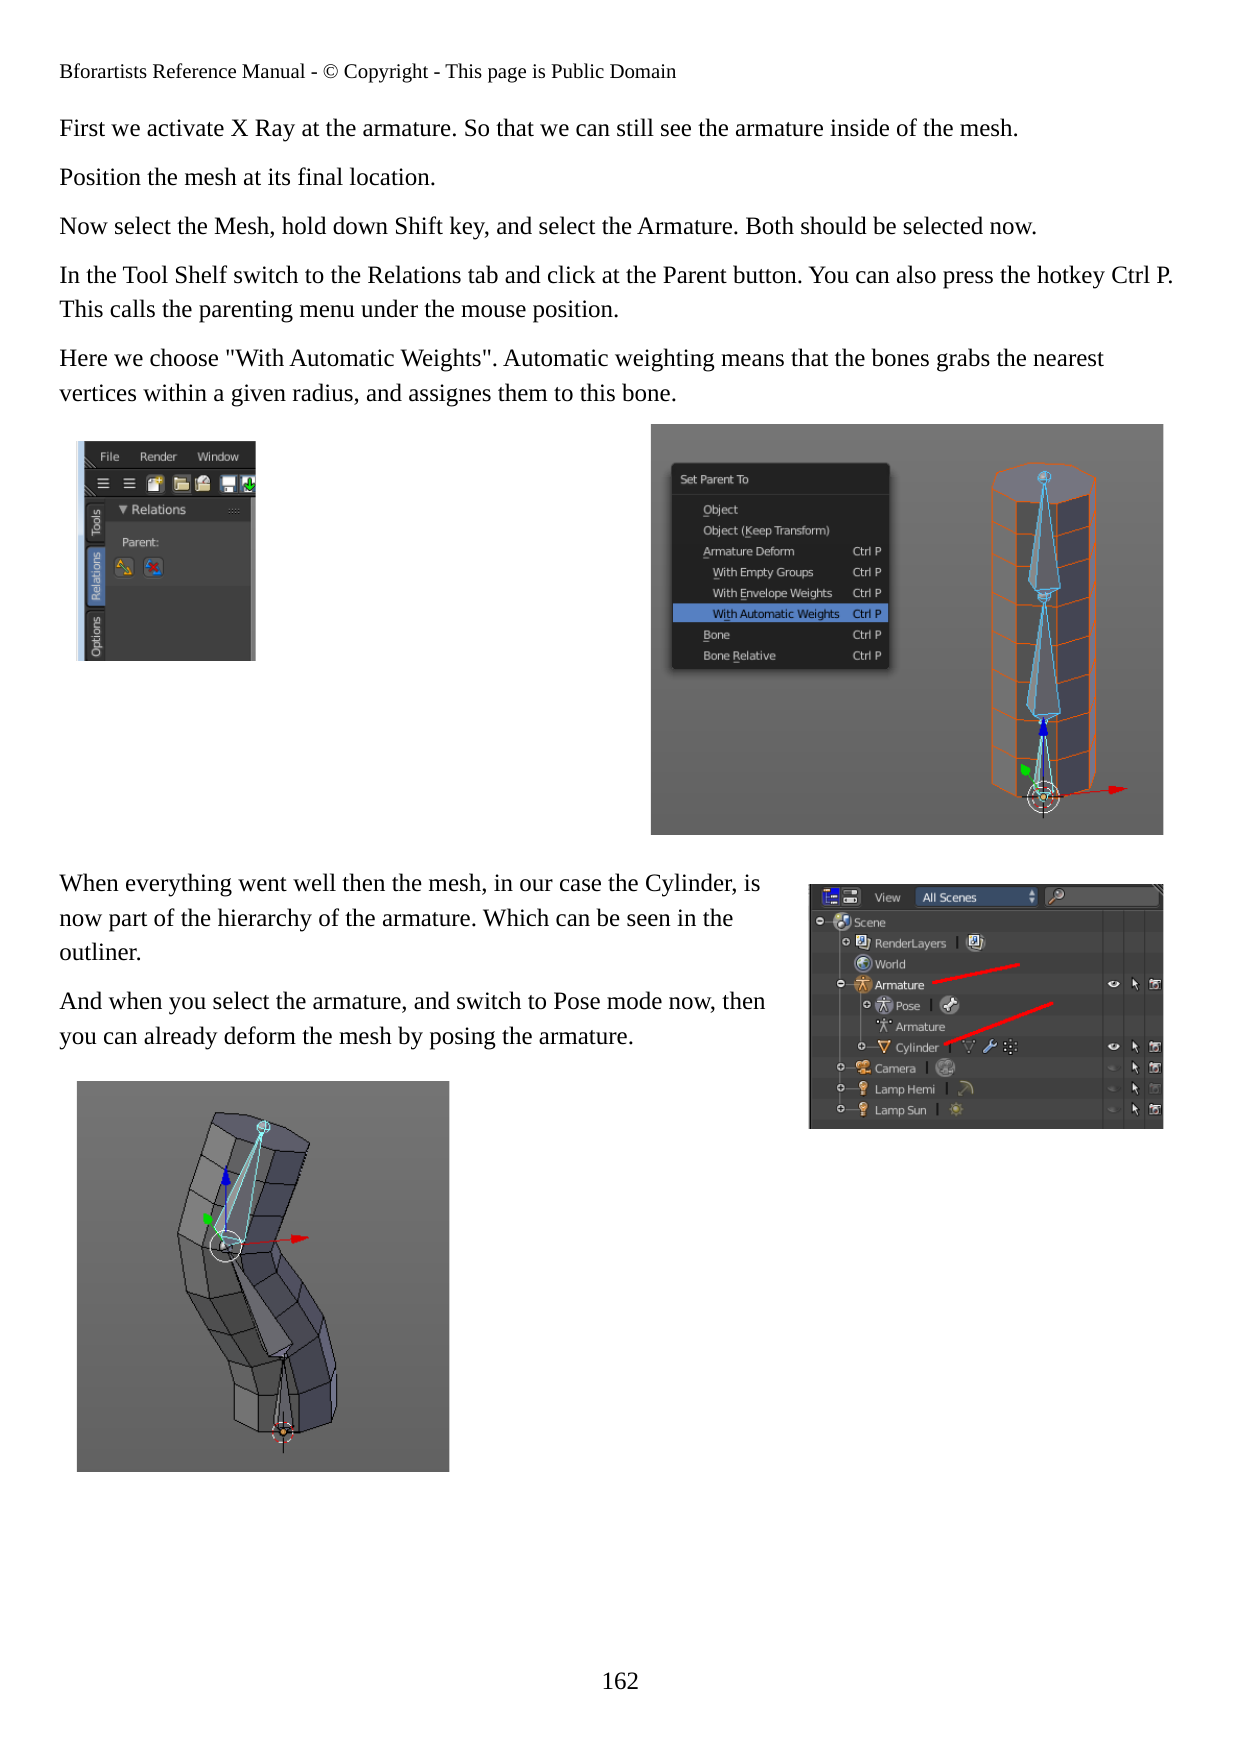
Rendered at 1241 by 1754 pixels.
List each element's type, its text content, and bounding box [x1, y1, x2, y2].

picture [808, 884, 1164, 1129]
picture [76, 441, 256, 661]
text And when you select the armature, and switch to Pose mode now, then you can already deform the mesh by posing the armature. [59, 986, 808, 1050]
text In the Tool Shelf switch to the Relations tab and click at the Parent button. You can also press the hotkey Ctrl P. This calls the parenting menu under the mouse position. [59, 260, 1181, 323]
text Position the mesh at its final location. [59, 162, 1181, 190]
text When everything went well then the mesh, in our case the Cylinder, is now part of the hierarchy of the armature. Which can be seen in the outliner. [59, 868, 1181, 966]
text Here we choose "With Automatic Weights". Automatic weighting means that the bones grabs the nearest vertices within a given radius, and assignes them to this bone. [59, 343, 1181, 407]
text First we activate X Ray at the armature. So that we can still see the armature inside of the mesh. [59, 113, 1181, 141]
picture [650, 424, 1164, 835]
picture [76, 1081, 450, 1472]
text Now select the Mesh, hold down Shift key, and select the Armature. Both should be selected now. [59, 211, 1181, 239]
